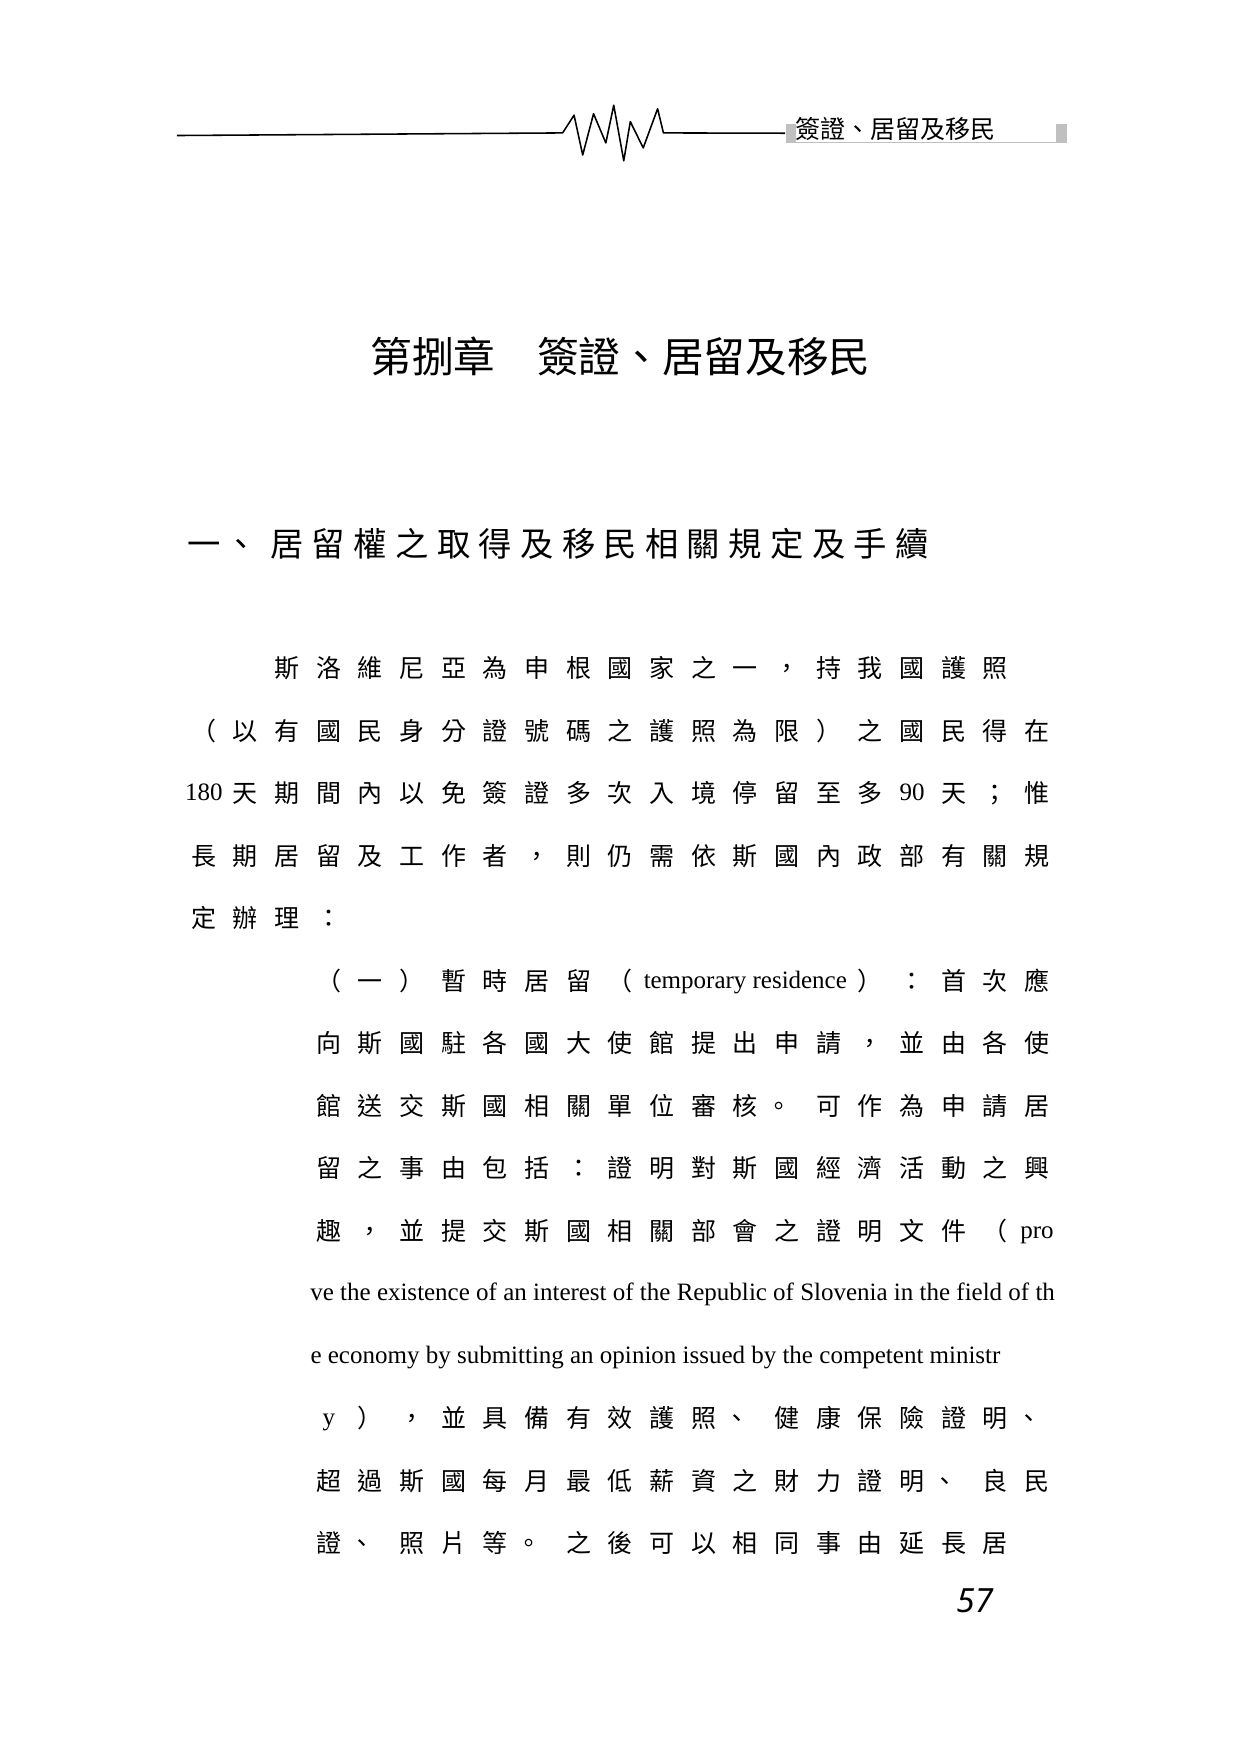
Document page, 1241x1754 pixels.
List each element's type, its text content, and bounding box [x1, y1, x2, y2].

text （一）暫時居留（temporary residence）：首次應向斯國駐各國大使館提出申請，並由各使館送交斯國相關單位審核。可作為申請居留之事由包括：證明對斯國經濟活動之興趣，並提交斯國相關部會之證明文件（prove the existence of an interest of the Republic of Slovenia in the field of the economy by submitting an opinion issued by the competent ministry），並具備有效護照、健康保險證明、超過斯國每月最低薪資之財力證明、良民證、照片等。之後可以相同事由延長居 [281, 938, 1058, 1563]
text 一、居留權之取得及移民相關規定及手續 [183, 500, 1058, 563]
text 第捌章 簽證、居留及移民 [183, 313, 1058, 375]
text 斯洛維尼亞為申根國家之一，持我國護照（以有國民身分證號碼之護照為限）之國民得在180天期間內以免簽證多次入境停留至多90天；惟長期居留及工作者，則仍需依斯國內政部有關規定辦理： [183, 625, 1058, 938]
